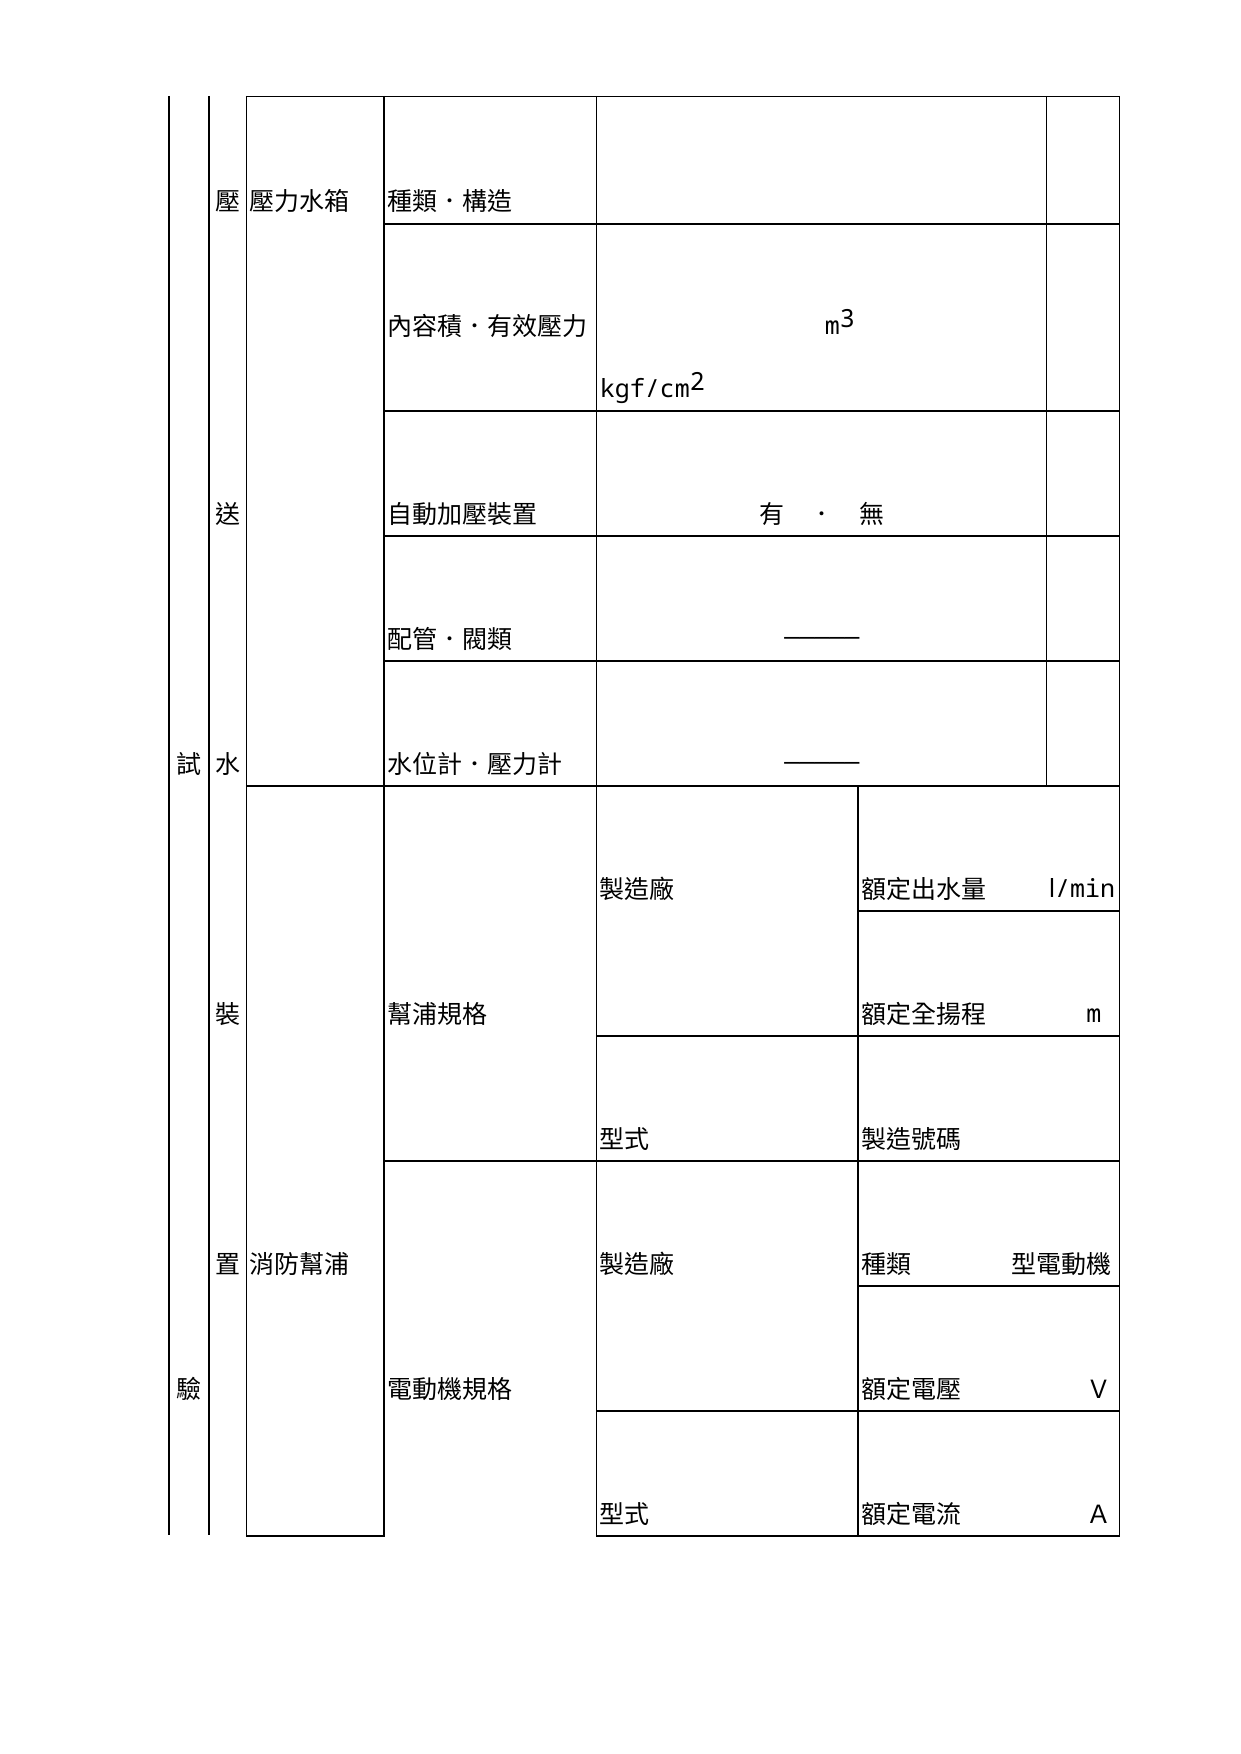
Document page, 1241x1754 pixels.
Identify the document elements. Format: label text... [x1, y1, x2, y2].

table_cell 水 [210, 660, 246, 785]
table_cell [1047, 97, 1119, 223]
table_cell 型式 [597, 1412, 857, 1535]
table_cell 製造號碼 [859, 1037, 1119, 1160]
table_cell 額定全揚程 m [859, 912, 1119, 1035]
table_cell 製造廠 [597, 1162, 857, 1285]
table_cell 型式 [597, 1037, 857, 1160]
table_cell [170, 96, 208, 223]
table_cell [1047, 412, 1119, 535]
table_cell 電動機規格 [385, 1285, 596, 1410]
table_cell [210, 535, 246, 660]
table_cell [210, 785, 246, 910]
table_cell 內容積．有效壓力 [385, 225, 596, 410]
table_cell 試 [170, 660, 208, 785]
table_cell [1047, 225, 1119, 410]
table_cell m3 kgf/cm2 [597, 225, 1046, 410]
table_cell [170, 1035, 208, 1160]
table_cell [170, 1410, 208, 1535]
table_cell [385, 1162, 596, 1285]
table_cell 壓力水箱 [247, 97, 383, 785]
table_cell [170, 410, 208, 535]
table_cell [385, 1410, 596, 1535]
table_cell [1047, 537, 1119, 660]
table_cell 驗 [170, 1285, 208, 1410]
table_cell [597, 97, 1046, 223]
table_cell 種類．構造 [385, 97, 596, 223]
table_cell 製造廠 [597, 787, 857, 910]
table_cell [597, 910, 857, 1035]
table_cell 水位計．壓力計 [385, 662, 596, 785]
table_cell 額定出水量 l/min [859, 787, 1119, 910]
table_cell 自動加壓裝置 [385, 412, 596, 535]
table_cell [385, 1035, 596, 1160]
table_cell [1047, 662, 1119, 785]
table_cell [210, 1035, 246, 1160]
table_cell ───── [597, 662, 1046, 785]
table_cell [210, 223, 246, 410]
table_cell [170, 910, 208, 1035]
table_cell 壓 [210, 96, 246, 223]
table_cell 消防幫浦 [247, 787, 383, 1535]
table_cell [170, 223, 208, 410]
table_cell 幫浦規格 [385, 910, 596, 1035]
table_cell 額定電流 Ａ [859, 1412, 1119, 1535]
table_cell 種類 型電動機 [859, 1162, 1119, 1285]
table_cell 額定電壓 Ｖ [859, 1287, 1119, 1410]
table_cell 裝 [210, 910, 246, 1035]
table_cell [210, 1285, 246, 1410]
table_cell 配管．閥類 [385, 537, 596, 660]
table_cell [170, 1160, 208, 1285]
table_cell [170, 785, 208, 910]
table_cell 置 [210, 1160, 246, 1285]
table_cell ───── [597, 537, 1046, 660]
table_cell [170, 535, 208, 660]
table_cell [597, 1285, 857, 1410]
table_cell [385, 787, 596, 910]
table_cell 送 [210, 410, 246, 535]
table_cell [210, 1410, 246, 1535]
table_cell 有 ． 無 [597, 412, 1046, 535]
